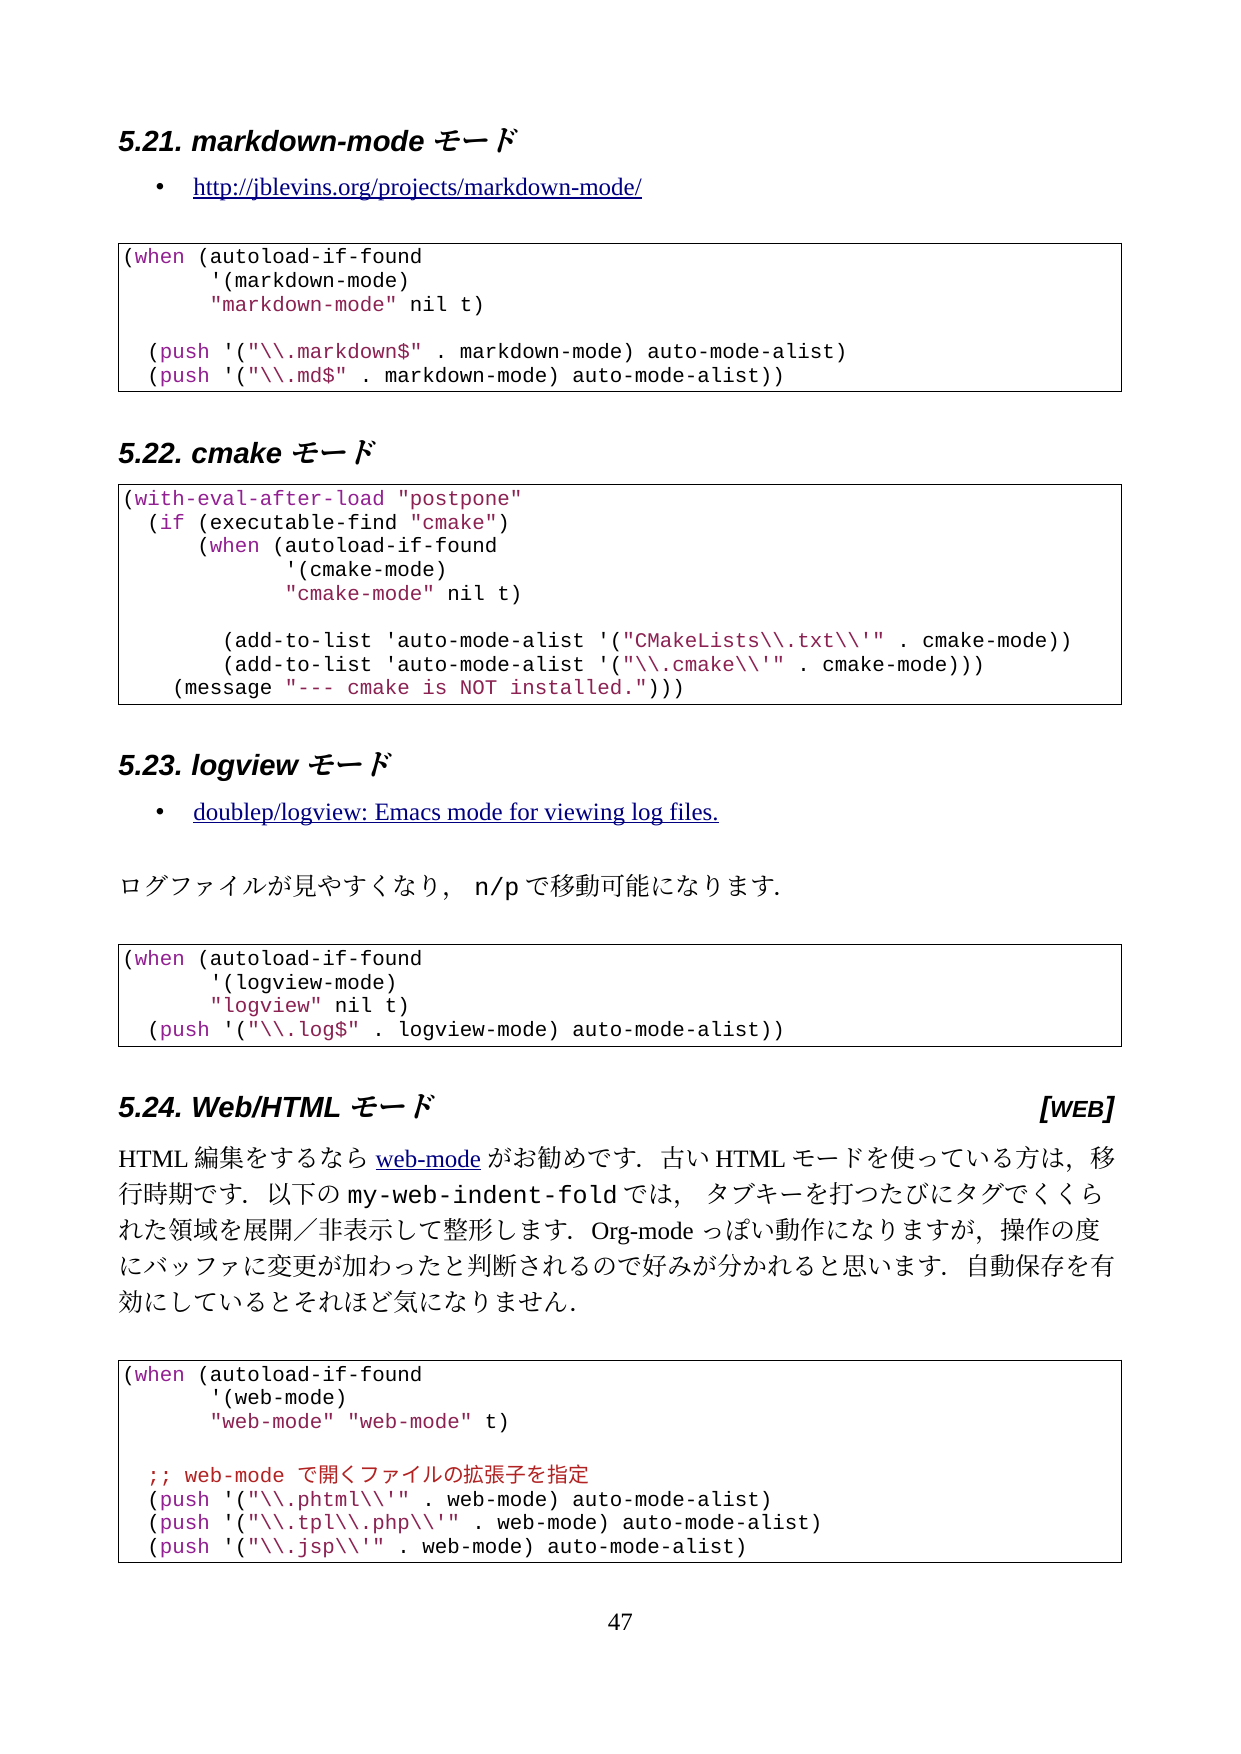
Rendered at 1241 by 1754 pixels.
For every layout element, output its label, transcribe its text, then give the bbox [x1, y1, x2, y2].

text (if (executable-find "cmake") [119, 508, 1121, 531]
text (push '("\\.log$" . logview-mode) auto-mode-alist)) [119, 1015, 1121, 1046]
text '(markdown-mode) [119, 266, 1121, 290]
text (push '("\\.phtml\\'" . web-mode) auto-mode-alist) [119, 1484, 1121, 1508]
subtitle Web/HTMLモード [web] [118, 1084, 1122, 1126]
text (when (autoload-if-found [119, 1361, 1121, 1383]
text HTML編集をするなら web-mode がお勧めです．古いHTMLモードを使っている方は，移行時期です．以下の my-web-indent-fold では， タブキーを打つたびにタグでくくられた領域を展開／非表示して整形します．Org-mode っぽい動作になりますが，操作の度にバッファに変更が加わったと判断されるので好みが分かれると思います．自動保存を有効にしているとそれほど気になりません． [118, 1138, 1122, 1347]
text (when (autoload-if-found [119, 244, 1121, 266]
subtitle logviewモード [118, 742, 1122, 784]
text (with-eval-after-load "postpone" [119, 485, 1121, 508]
text (push '("\\.md$" . markdown-mode) auto-mode-alist)) [119, 361, 1121, 391]
text '(web-mode) [119, 1383, 1121, 1407]
list http://jblevins.org/projects/markdown-mode/ [156, 172, 1122, 230]
text (when (autoload-if-found [119, 531, 1121, 555]
text "cmake-mode" nil t) [119, 579, 1121, 602]
text ログファイルが見やすくなり， n/p で移動可能になります． [118, 867, 1122, 932]
list doublep/logview: Emacs mode for viewing log files. [156, 797, 1122, 854]
text (push '("\\.tpl\\.php\\'" . web-mode) auto-mode-alist) [119, 1508, 1121, 1532]
text (message "--- cmake is NOT installed."))) [119, 673, 1121, 704]
text "logview" nil t) [119, 991, 1121, 1015]
text (add-to-list 'auto-mode-alist '("\\.cmake\\'" . cmake-mode))) [119, 649, 1121, 673]
text (push '("\\.markdown$" . markdown-mode) auto-mode-alist) [119, 337, 1121, 361]
text (add-to-list 'auto-mode-alist '("CMakeLists\\.txt\\'" . cmake-mode)) [119, 626, 1121, 649]
text "web-mode" "web-mode" t) [119, 1407, 1121, 1431]
text ;; web-mode で開くファイルの拡張子を指定 [119, 1454, 1121, 1484]
text (push '("\\.jsp\\'" . web-mode) auto-mode-alist) [119, 1532, 1121, 1562]
text (when (autoload-if-found [119, 945, 1121, 968]
text "markdown-mode" nil t) [119, 290, 1121, 313]
subtitle cmakeモード [118, 430, 1122, 472]
text '(cmake-mode) [119, 555, 1121, 579]
text '(logview-mode) [119, 968, 1121, 991]
subtitle markdown-modeモード [118, 118, 1122, 160]
